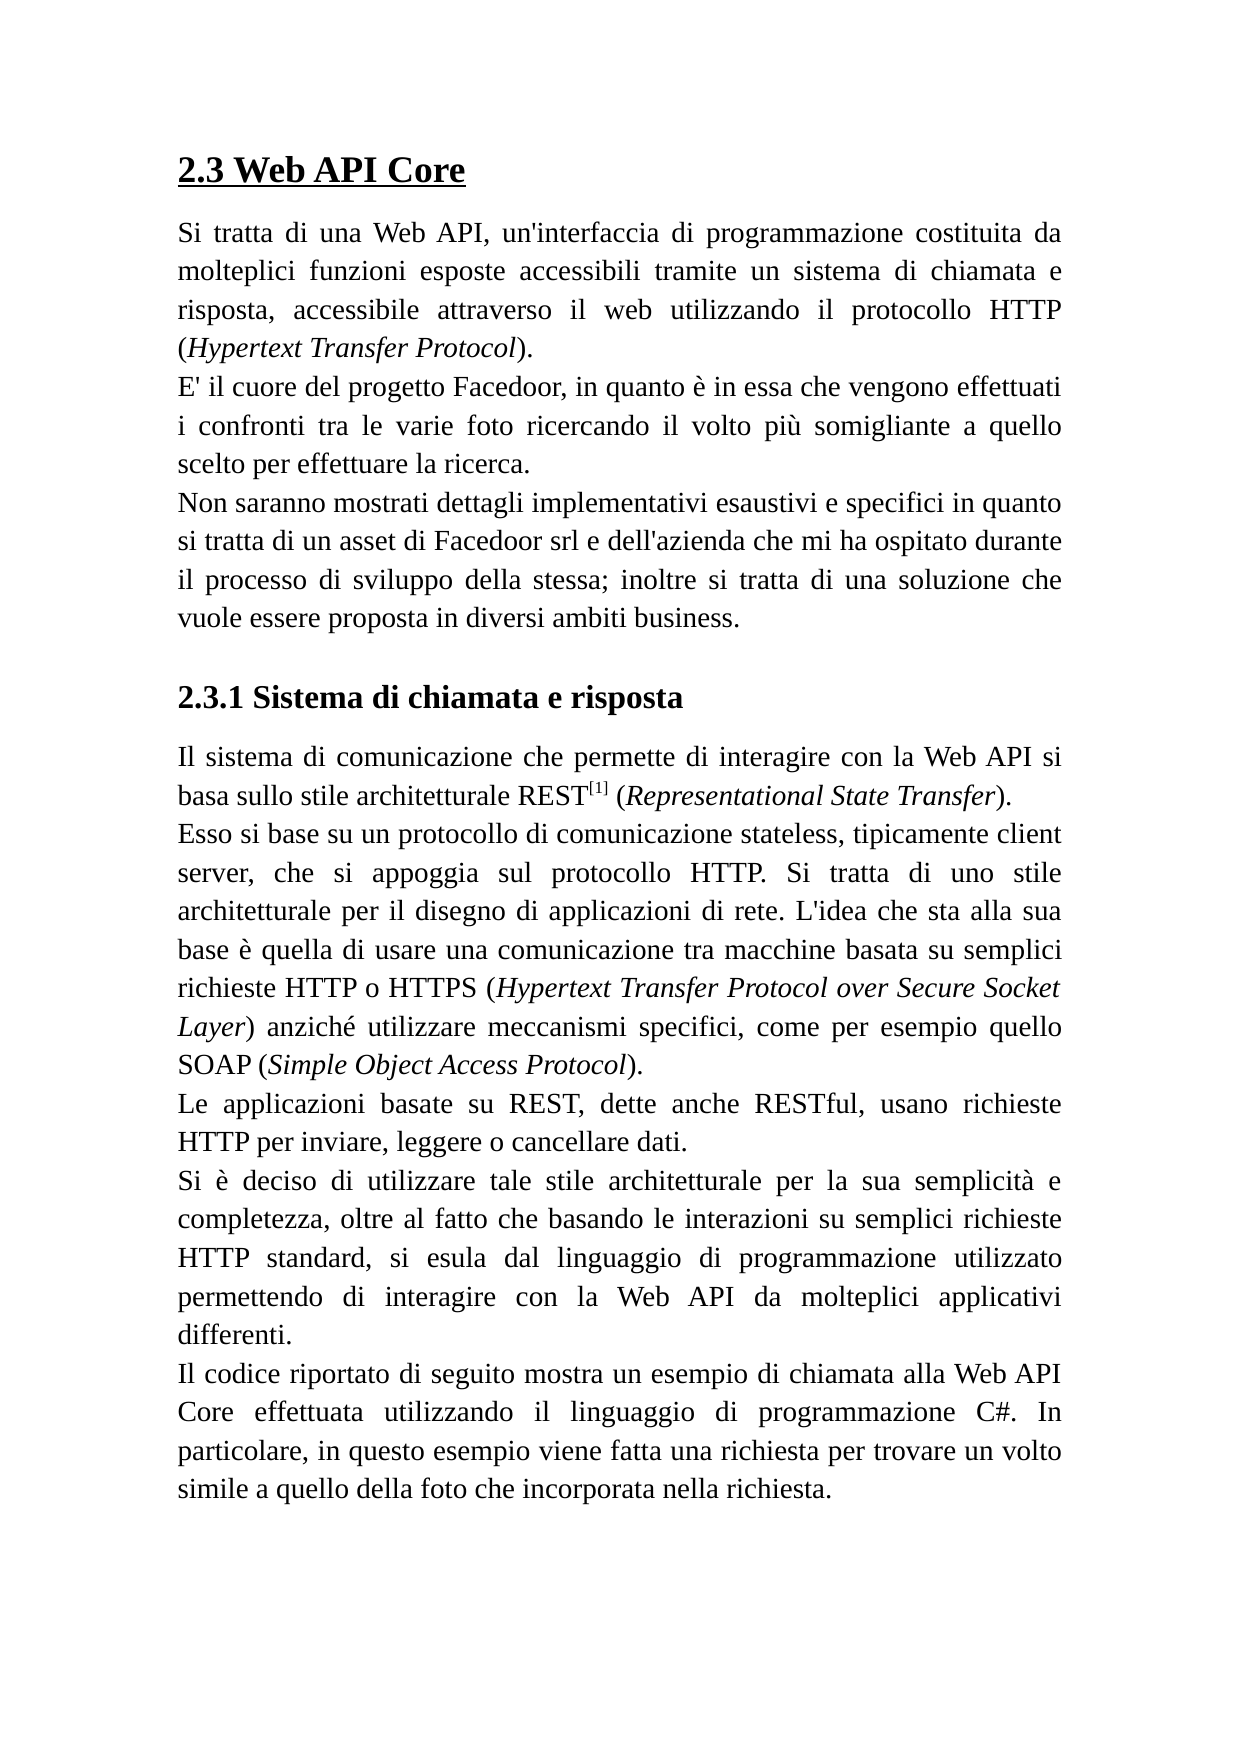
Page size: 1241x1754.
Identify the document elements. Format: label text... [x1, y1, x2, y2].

text Il sistema di comunicazione che permette di interagire con la Web API si basa sullo stile architetturale REST[1] (Representational State Transfer). [177, 739, 1063, 811]
text Si è deciso di utilizzare tale stile architetturale per la sua semplicità e completezza, oltre al fatto che basando le interazioni su semplici richieste HTTP standard, si esula dal linguaggio di programmazione utilizzato permettendo di interagire con la Web API da molteplici applicativi differenti. [177, 1163, 1063, 1351]
text E' il cuore del progetto Facedoor, in quanto è in essa che vengono effettuati i confronti tra le varie foto ricercando il volto più somigliante a quello scelto per effettuare la ricerca. [177, 369, 1063, 480]
text Il codice riportato di seguito mostra un esempio di chiamata alla Web API Core effettuata utilizzando il linguaggio di programmazione C#. In particolare, in questo esempio viene fatta una richiesta per trovare un volto simile a quello della foto che incorporata nella richiesta. [177, 1356, 1063, 1505]
text Si tratta di una Web API, un'interfaccia di programmazione costituita da molteplici funzioni esposte accessibili tramite un sistema di chiamata e risposta, accessibile attraverso il web utilizzando il protocollo HTTP (Hypertext Transfer Protocol). [177, 215, 1063, 364]
text Le applicazioni basate su REST, dette anche RESTful, usano richieste HTTP per inviare, leggere o cancellare dati. [177, 1086, 1063, 1158]
text 2.3 Web API Core [177, 148, 1063, 191]
text Non saranno mostrati dettagli implementativi esaustivi e specifici in quanto si tratta di un asset di Facedoor srl e dell'azienda che mi ha ospitato durante il processo di sviluppo della stessa; inoltre si tratta di una soluzione che vuole essere proposta in diversi ambiti business. [177, 485, 1063, 634]
text 2.3.1 Sistema di chiamata e risposta [177, 677, 1063, 716]
text Esso si base su un protocollo di comunicazione stateless, tipicamente client server, che si appoggia sul protocollo HTTP. Si tratta di uno stile architetturale per il disegno di applicazioni di rete. L'idea che sta alla sua base è quella di usare una comunicazione tra macchine basata su semplici richieste HTTP o HTTPS (Hypertext Transfer Protocol over Secure Socket Layer) anziché utilizzare meccanismi specifici, come per esempio quello SOAP (Simple Object Access Protocol). [177, 816, 1063, 1081]
